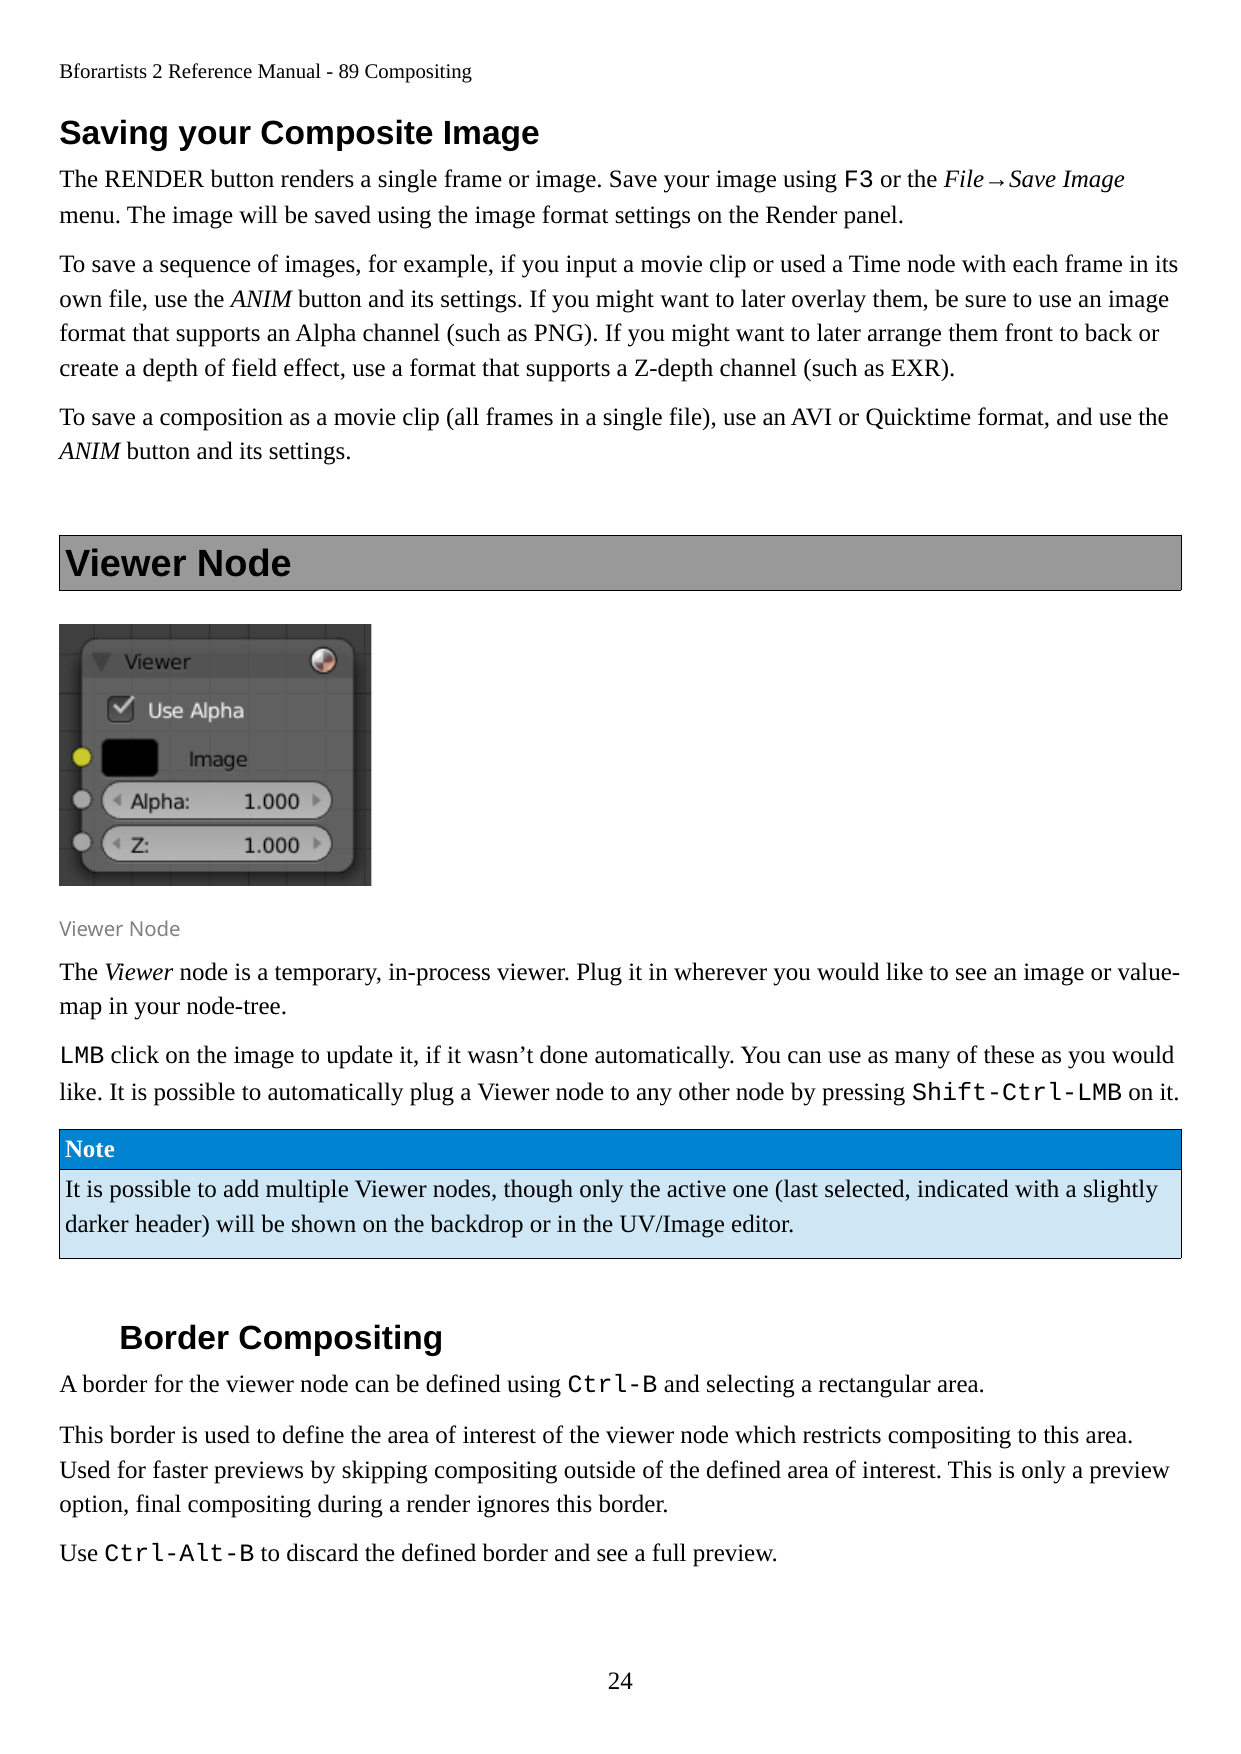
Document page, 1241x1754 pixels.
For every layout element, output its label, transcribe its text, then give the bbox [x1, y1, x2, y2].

text To save a composition as a movie clip (all frames in a single file), use an AVI or Quicktime format, and use the ANIM button and its settings. [59, 402, 1181, 465]
text A border for the viewer node can be defined using Ctrl-B and selecting a rectangular area. [59, 1369, 1181, 1400]
table_header Viewer Node [60, 536, 1181, 590]
text Use Ctrl-Alt-B to discard the defined border and see a full preview. [59, 1538, 1181, 1569]
text To save a sequence of images, for example, if you input a movie clip or used a Time node with each frame in its own file, use the ANIM button and its settings. If you might want to later overlay them, be sure to use an image format that supports an Alpha channel (such as PNG). If you might want to later arrange them front to back or create a depth of field effect, use a format that supports a Z-depth channel (such as EXR). [59, 249, 1181, 382]
table_header Note [60, 1130, 1181, 1169]
picture [59, 624, 372, 886]
text Viewer Node [59, 911, 1181, 942]
table_cell It is possible to add multiple Viewer nodes, though only the active one (last selected, indicated with a slightly darker header) will be shown on the backdrop or in the UV/Image editor. [60, 1170, 1181, 1258]
text This border is used to define the area of interest of the viewer node which restricts compositing to this area. Used for faster previews by skipping compositing outside of the defined area of interest. This is only a preview option, final compositing during a render ignores this border. [59, 1420, 1181, 1518]
text The Viewer node is a temporary, in-process viewer. Plug it in wherever you would like to see an image or value-map in your node-tree. [59, 957, 1181, 1020]
text The RENDER button renders a single frame or image. Save your image using F3 or the File→Save Image menu. The image will be saved using the image format settings on the Render panel. [59, 164, 1181, 229]
subtitle Saving your Composite Image [59, 113, 1181, 151]
text LMB click on the image to update it, if it wasn’t done automatically. You can use as many of these as you would like. It is possible to automatically plug a Viewer node to any other node by pressing Shift-Ctrl-LMB on it. [59, 1040, 1181, 1108]
subtitle Border Compositing [59, 1279, 1181, 1356]
